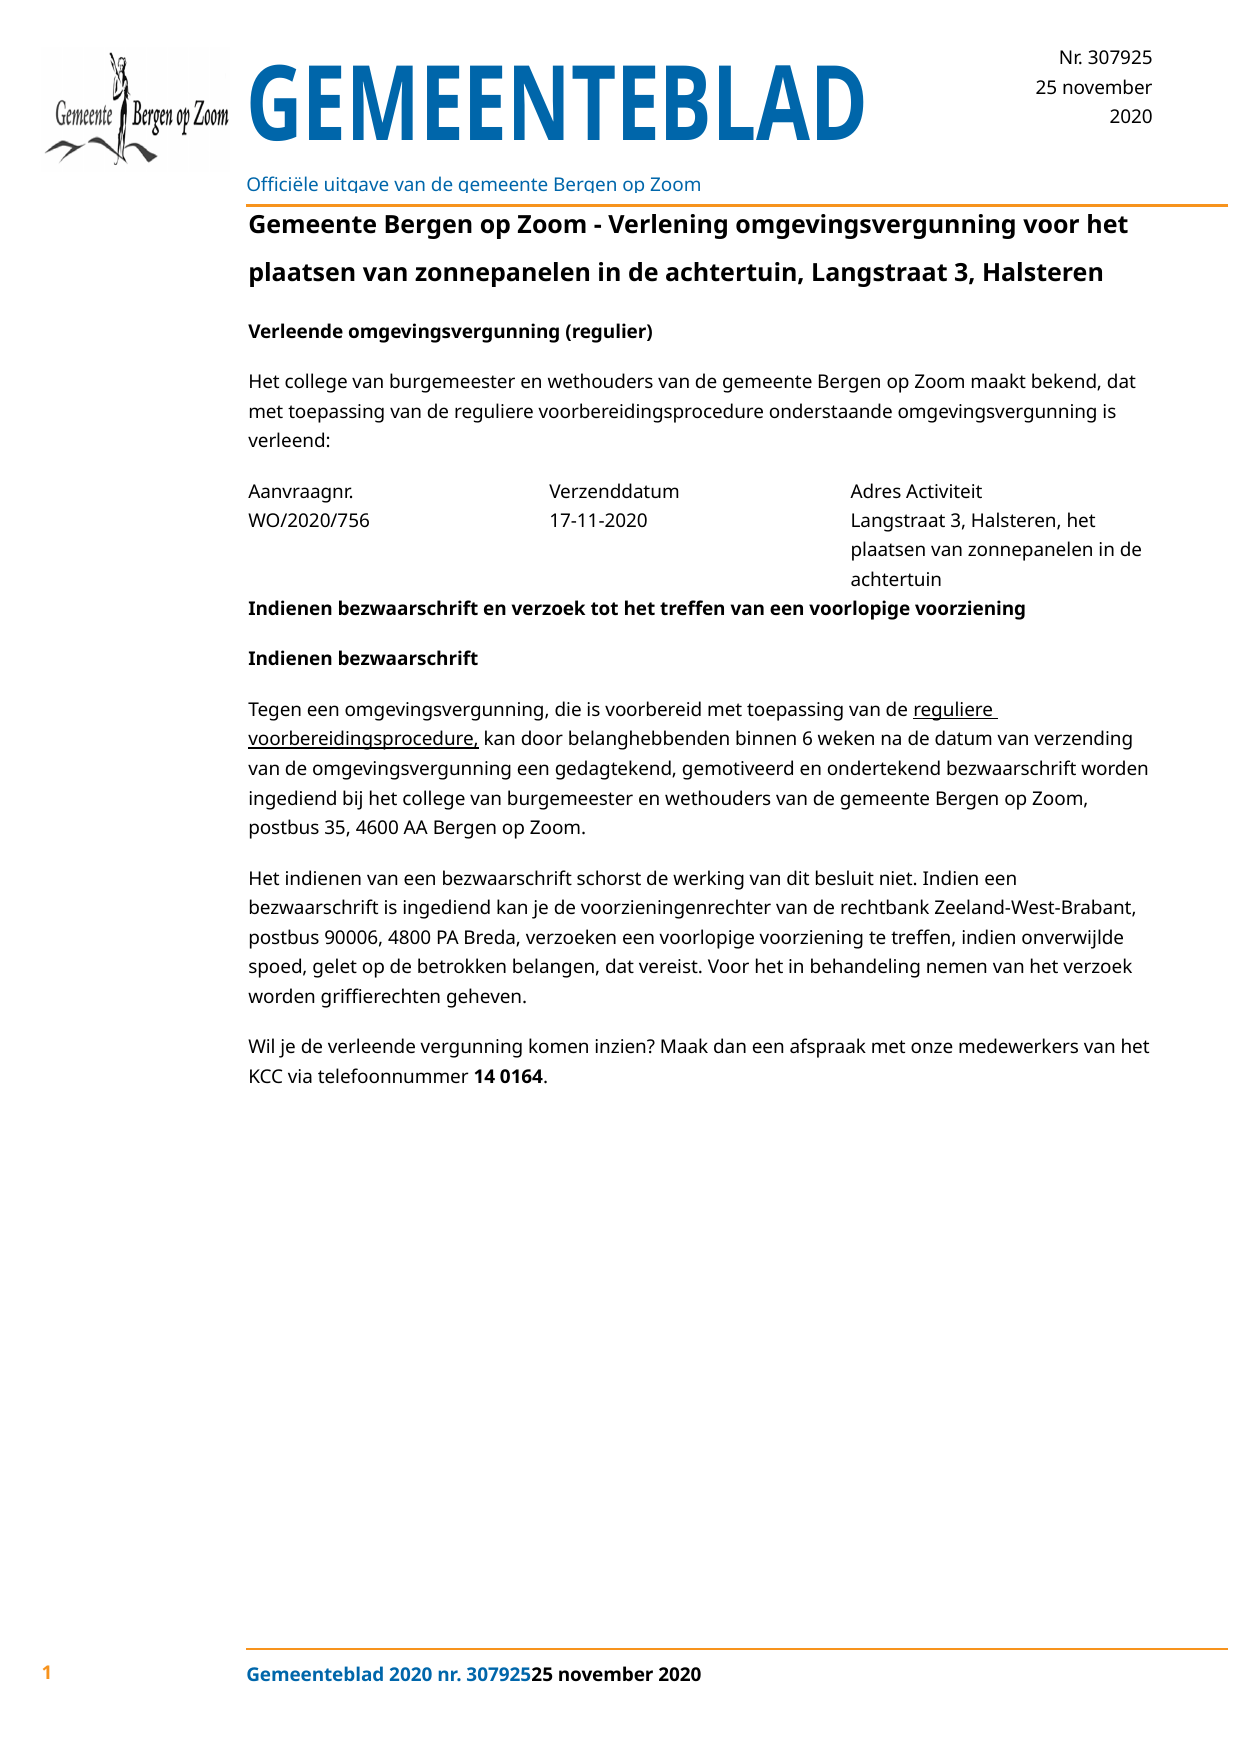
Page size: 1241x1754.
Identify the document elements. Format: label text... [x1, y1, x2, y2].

table_header 17-11-2020 [549, 507, 850, 592]
text Het college van burgemeester en wethouders van de gemeente Bergen op Zoom maakt bekend, dat met toepassing van de reguliere voorbereidingsprocedure onderstaande omgevingsvergunning is verleend: [248, 368, 1152, 453]
table_header Adres Activiteit [850, 478, 1152, 504]
text Het indienen van een bezwaarschrift schorst de werking van dit besluit niet. Indien een bezwaarschrift is ingediend kan je de voorzieningenrechter van de rechtbank Zeeland-West-Brabant, postbus 90006, 4800 PA Breda, verzoeken een voorlopige voorziening te treffen, indien onverwijlde spoed, gelet op de betrokken belangen, dat vereist. Voor het in behandeling nemen van het verzoek worden griffierechten geheven. [248, 865, 1152, 1009]
text Indienen bezwaarschrift [248, 646, 1152, 671]
text Verleende omgevingsvergunning (regulier) [248, 318, 1152, 344]
table_header Aanvraagnr. [248, 478, 549, 504]
table_header WO/2020/756 [248, 507, 549, 592]
picture [41, 47, 231, 172]
text Gemeente Bergen op Zoom - Verlening omgevingsvergunning voor het plaatsen van zonnepanelen in de achtertuin, Langstraat 3, Halsteren [248, 207, 1152, 288]
text Tegen een omgevingsvergunning, die is voorbereid met toepassing van de reguliere voorbereidingsprocedure, kan door belanghebbenden binnen 6 weken na de datum van verzending van de omgevingsvergunning een gedagtekend, gemotiveerd en ondertekend bezwaarschrift worden ingediend bij het college van burgemeester en wethouders van de gemeente Bergen op Zoom, postbus 35, 4600 AA Bergen op Zoom. [248, 696, 1152, 840]
text Indienen bezwaarschrift en verzoek tot het treffen van een voorlopige voorziening [248, 595, 1152, 621]
table_header Verzenddatum [549, 478, 850, 504]
table_header Langstraat 3, Halsteren, het plaatsen van zonnepanelen in de achtertuin [850, 507, 1152, 592]
text Wil je de verleende vergunning komen inzien? Maak dan een afspraak met onze medewerkers van het KCC via telefoonnummer 14 0164. [248, 1033, 1152, 1089]
